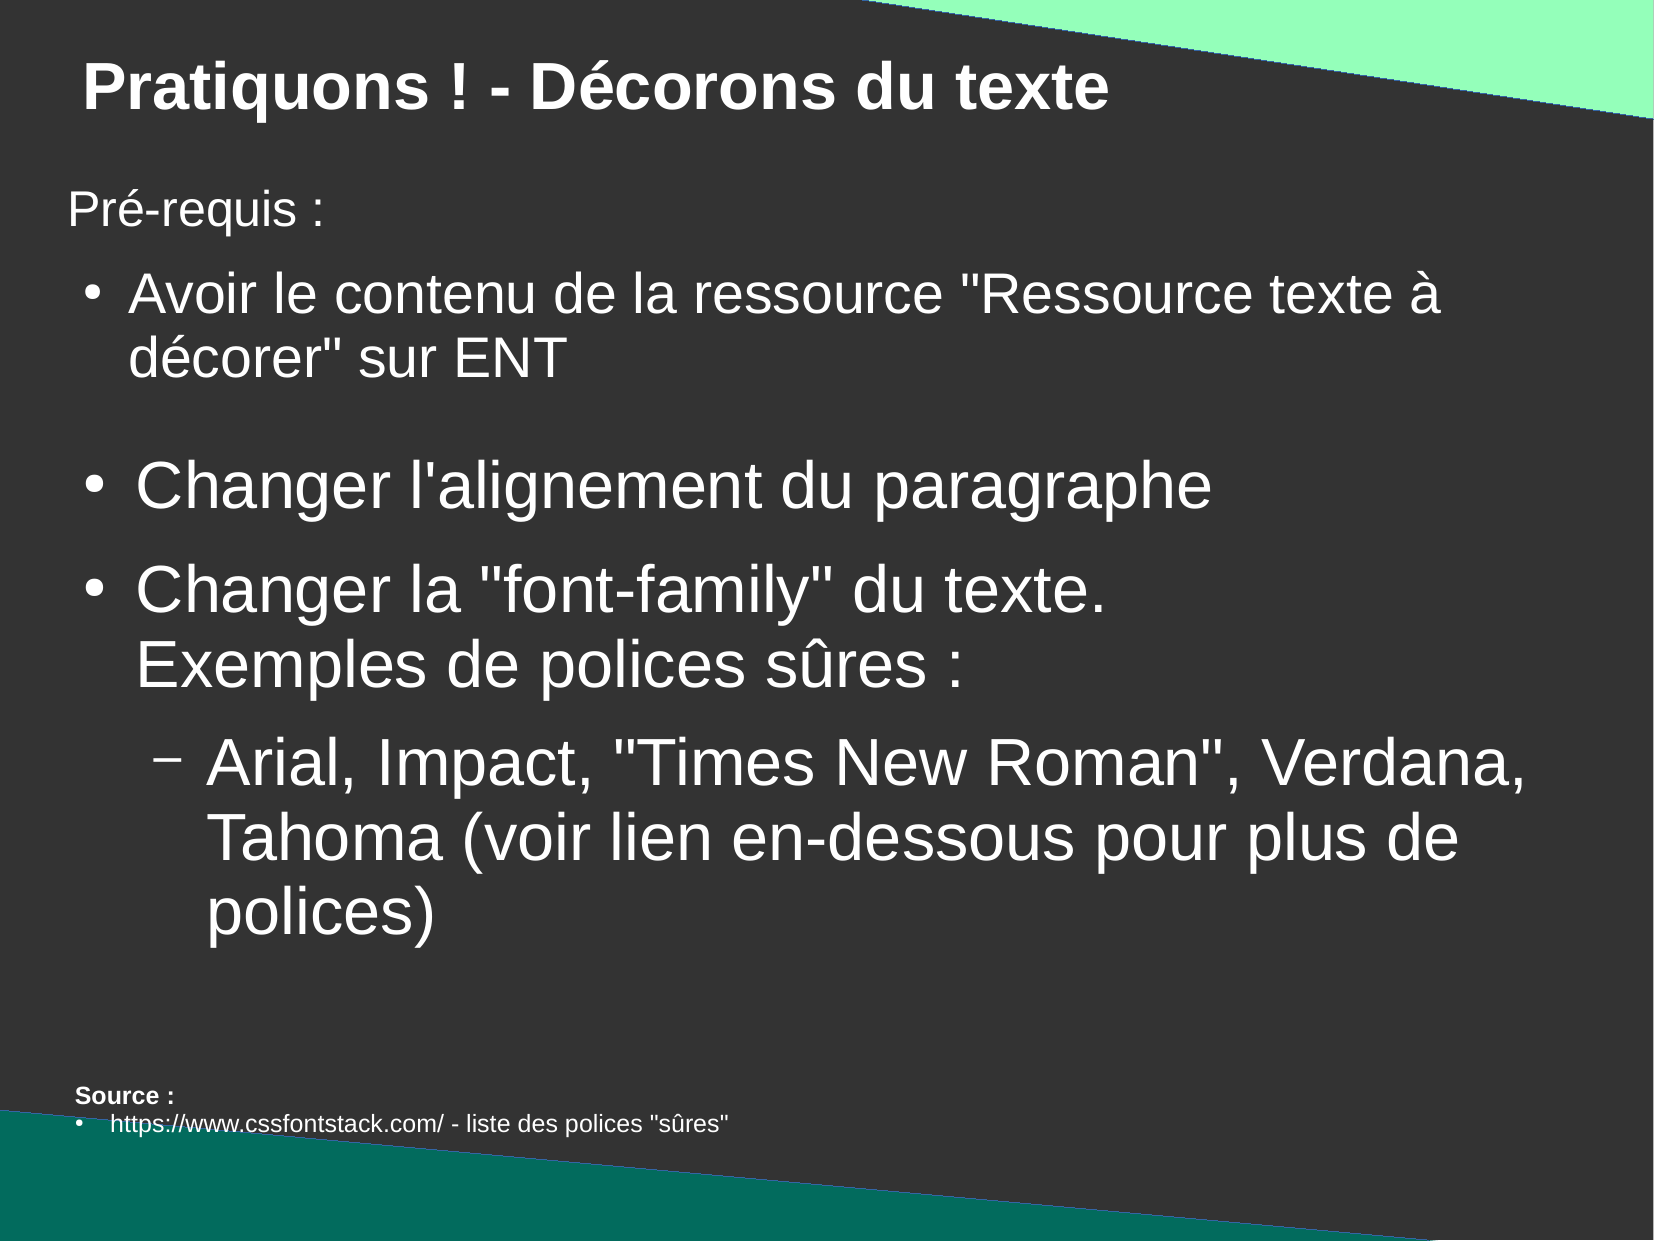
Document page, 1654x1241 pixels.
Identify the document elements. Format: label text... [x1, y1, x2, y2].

text_box Source : https://www.cssfontstack.com/ - liste des polices "sûres" [60, 1074, 1546, 1241]
text_box [862, 0, 1654, 120]
title Pratiquons ! - Décorons du texte [82, 49, 1630, 199]
list Changer l'alignement du paragraphe Changer la "font-family" du texte. Exemples de polices sûres : Arial, Impact, "Times New Roman", Verdana, Tahoma (voir lien en-dessous pour plus de polices) [64, 447, 1589, 1004]
list Pré-requis : Avoir le contenu de la ressource "Ressource texte à décorer" sur ENT [67, 180, 1607, 390]
